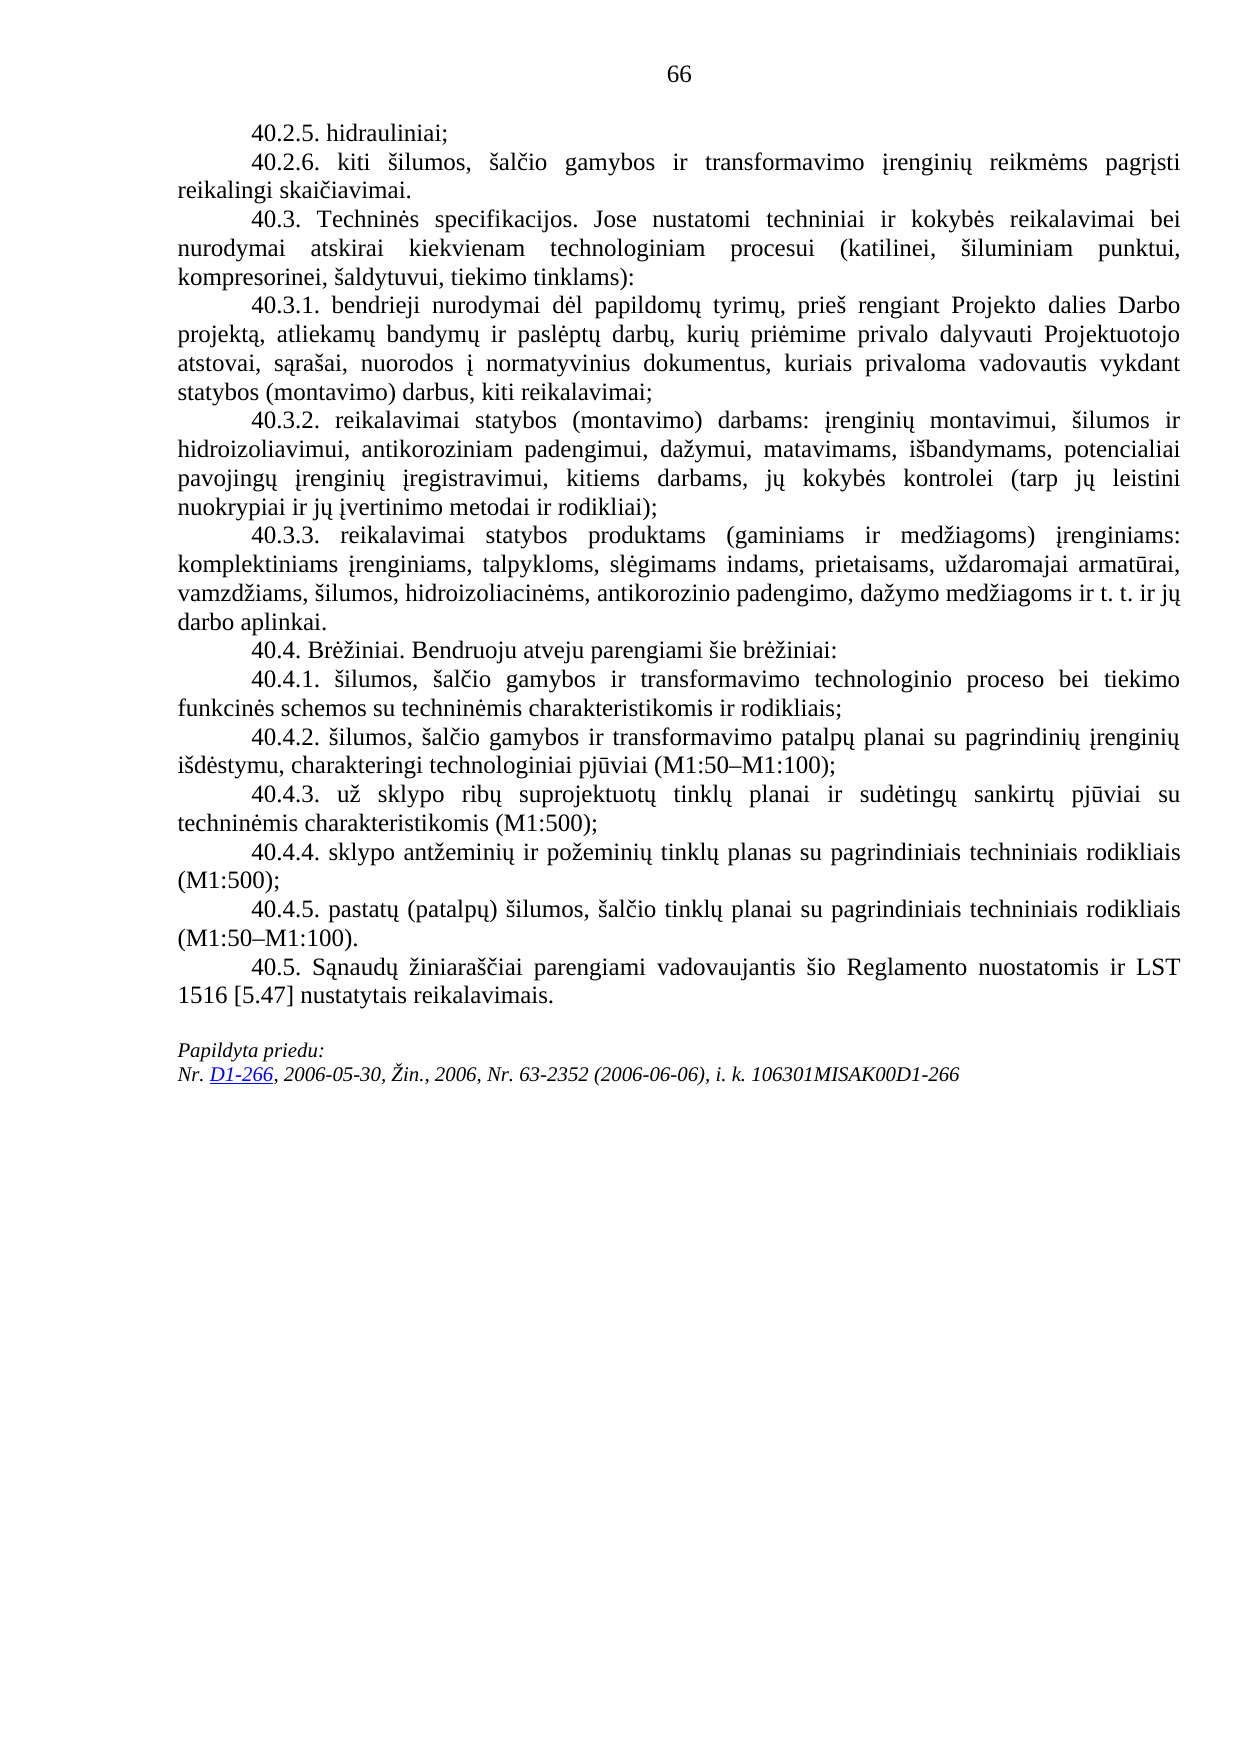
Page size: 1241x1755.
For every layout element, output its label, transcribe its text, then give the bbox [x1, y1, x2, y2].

text Nr. D1-266, 2006-05-30, Žin., 2006, Nr. 63-2352 (2006-06-06), i. k. 106301MISAK00D1-266 [177, 1062, 1181, 1086]
text 40.4.1. šilumos, šalčio gamybos ir transformavimo technologinio proceso bei tiekimo funkcinės schemos su techninėmis charakteristikomis ir rodikliais; [177, 664, 1181, 722]
text 40.2.5. hidrauliniai; [177, 118, 1181, 147]
text 40.3.2. reikalavimai statybos (montavimo) darbams: įrenginių montavimui, šilumos ir hidroizoliavimui, antikoroziniam padengimui, dažymui, matavimams, išbandymams, potencialiai pavojingų įrenginių įregistravimui, kitiems darbams, jų kokybės kontrolei (tarp jų leistini nuokrypiai ir jų įvertinimo metodai ir rodikliai); [177, 406, 1181, 521]
text 40.4.4. sklypo antžeminių ir požeminių tinklų planas su pagrindiniais techniniais rodikliais (M1:500); [177, 837, 1181, 894]
text 40.3.1. bendrieji nurodymai dėl papildomų tyrimų, prieš rengiant Projekto dalies Darbo projektą, atliekamų bandymų ir paslėptų darbų, kurių priėmime privalo dalyvauti Projektuotojo atstovai, sąrašai, nuorodos į normatyvinius dokumentus, kuriais privaloma vadovautis vykdant statybos (montavimo) darbus, kiti reikalavimai; [177, 291, 1181, 406]
text 40.3.3. reikalavimai statybos produktams (gaminiams ir medžiagoms) įrenginiams: komplektiniams įrenginiams, talpykloms, slėgimams indams, prietaisams, uždaromajai armatūrai, vamzdžiams, šilumos, hidroizoliacinėms, antikorozinio padengimo, dažymo medžiagoms ir t. t. ir jų darbo aplinkai. [177, 521, 1181, 636]
text 40.2.6. kiti šilumos, šalčio gamybos ir transformavimo įrenginių reikmėms pagrįsti reikalingi skaičiavimai. [177, 147, 1181, 204]
text 40.5. Sąnaudų žiniaraščiai parengiami vadovaujantis šio Reglamento nuostatomis ir LST 1516 [5.47] nustatytais reikalavimais. [177, 952, 1181, 1009]
text 40.4. Brėžiniai. Bendruoju atveju parengiami šie brėžiniai: [177, 636, 1181, 664]
text 40.3. Techninės specifikacijos. Jose nustatomi techniniai ir kokybės reikalavimai bei nurodymai atskirai kiekvienam technologiniam procesui (katilinei, šiluminiam punktui, kompresorinei, šaldytuvui, tiekimo tinklams): [177, 204, 1181, 291]
text Papildyta priedu: [177, 1038, 1181, 1062]
text 40.4.3. už sklypo ribų suprojektuotų tinklų planai ir sudėtingų sankirtų pjūviai su techninėmis charakteristikomis (M1:500); [177, 779, 1181, 837]
text 40.4.2. šilumos, šalčio gamybos ir transformavimo patalpų planai su pagrindinių įrenginių išdėstymu, charakteringi technologiniai pjūviai (M1:50–M1:100); [177, 722, 1181, 779]
text 40.4.5. pastatų (patalpų) šilumos, šalčio tinklų planai su pagrindiniais techniniais rodikliais (M1:50–M1:100). [177, 894, 1181, 952]
